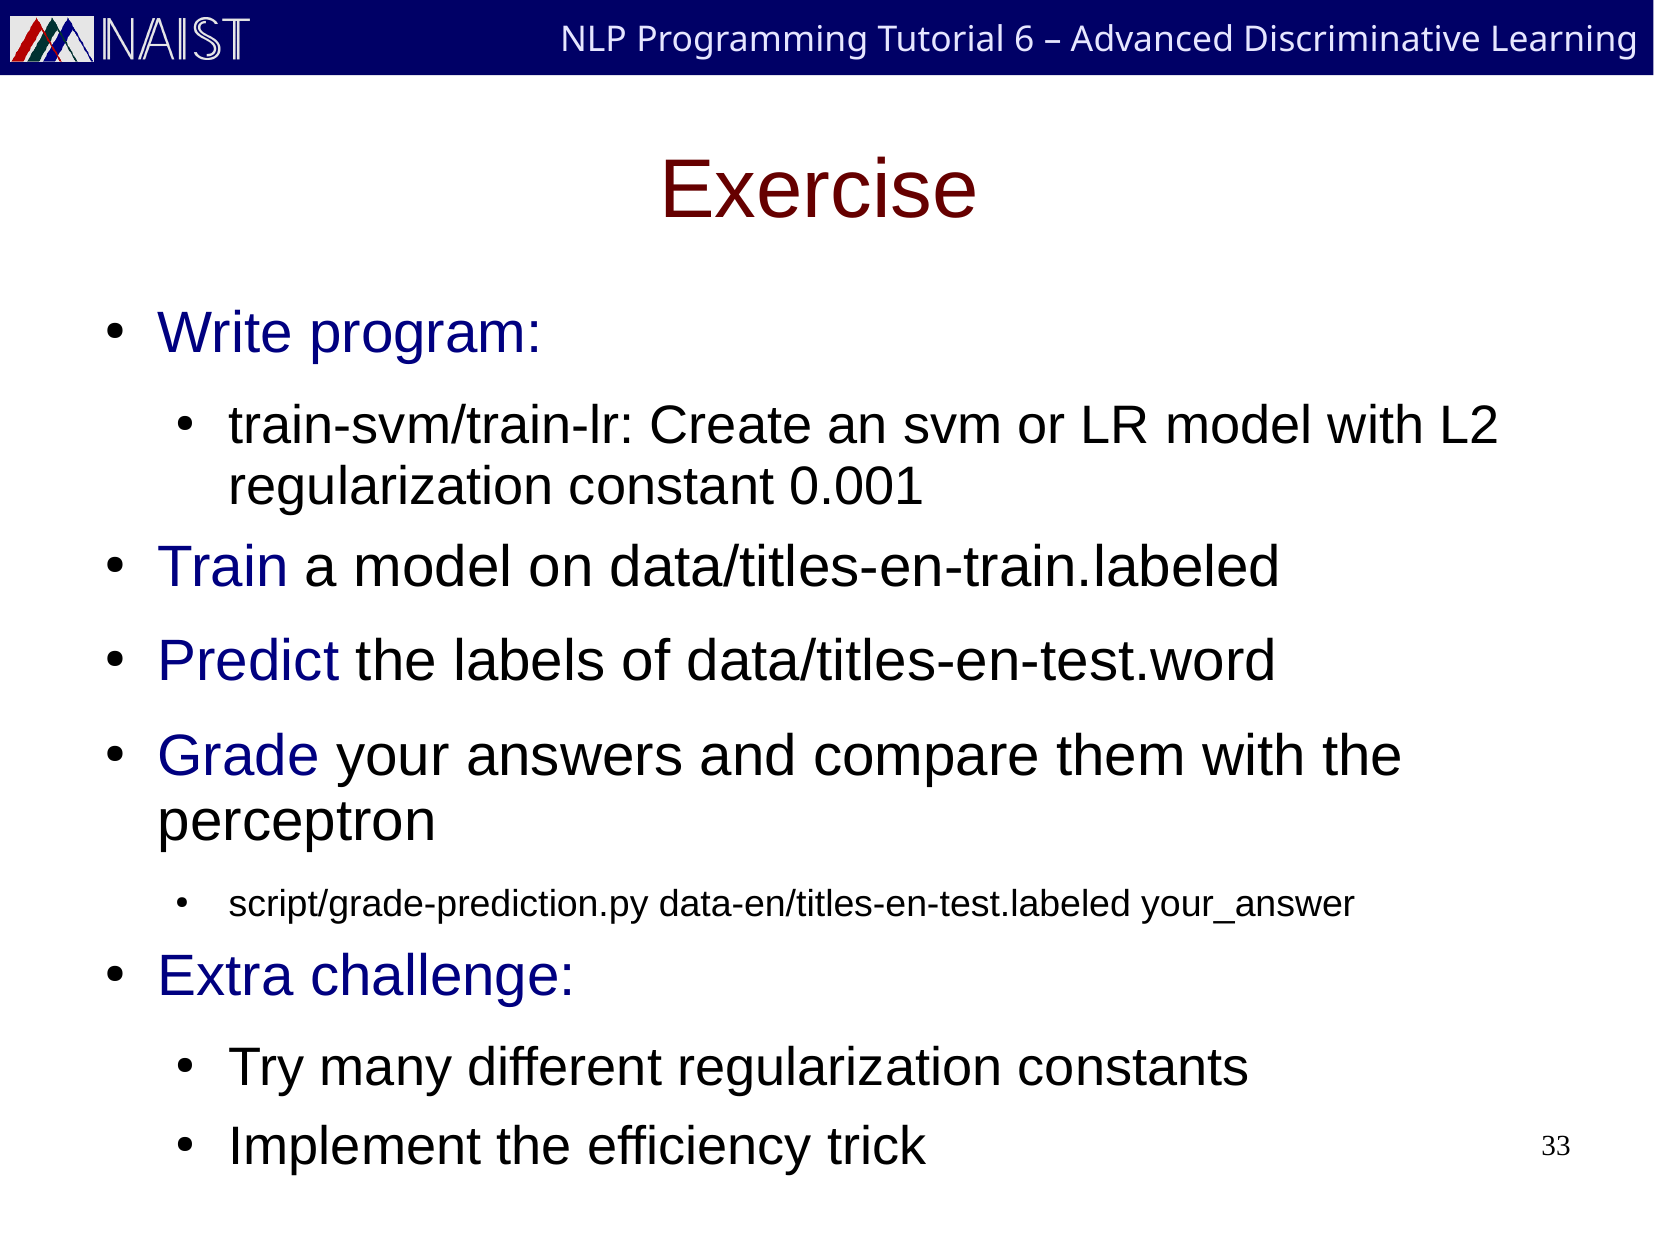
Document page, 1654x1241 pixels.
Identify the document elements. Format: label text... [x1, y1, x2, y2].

picture [10, 16, 94, 62]
title Exercise [75, 92, 1564, 285]
picture [102, 17, 251, 60]
list Write program: train-svm/train-lr: Create an svm or LR model with L2 regularization constant 0.001 Train a model on data/titles-en-train.labeled Predict the labels of data/titles-en-test.word Grade your answers and compare them with the perceptron script/grade-prediction.py data-en/titles-en-test.labeled your_answer Extra challenge: Try many different regularization constants Implement the efficiency trick [86, 300, 1576, 1176]
